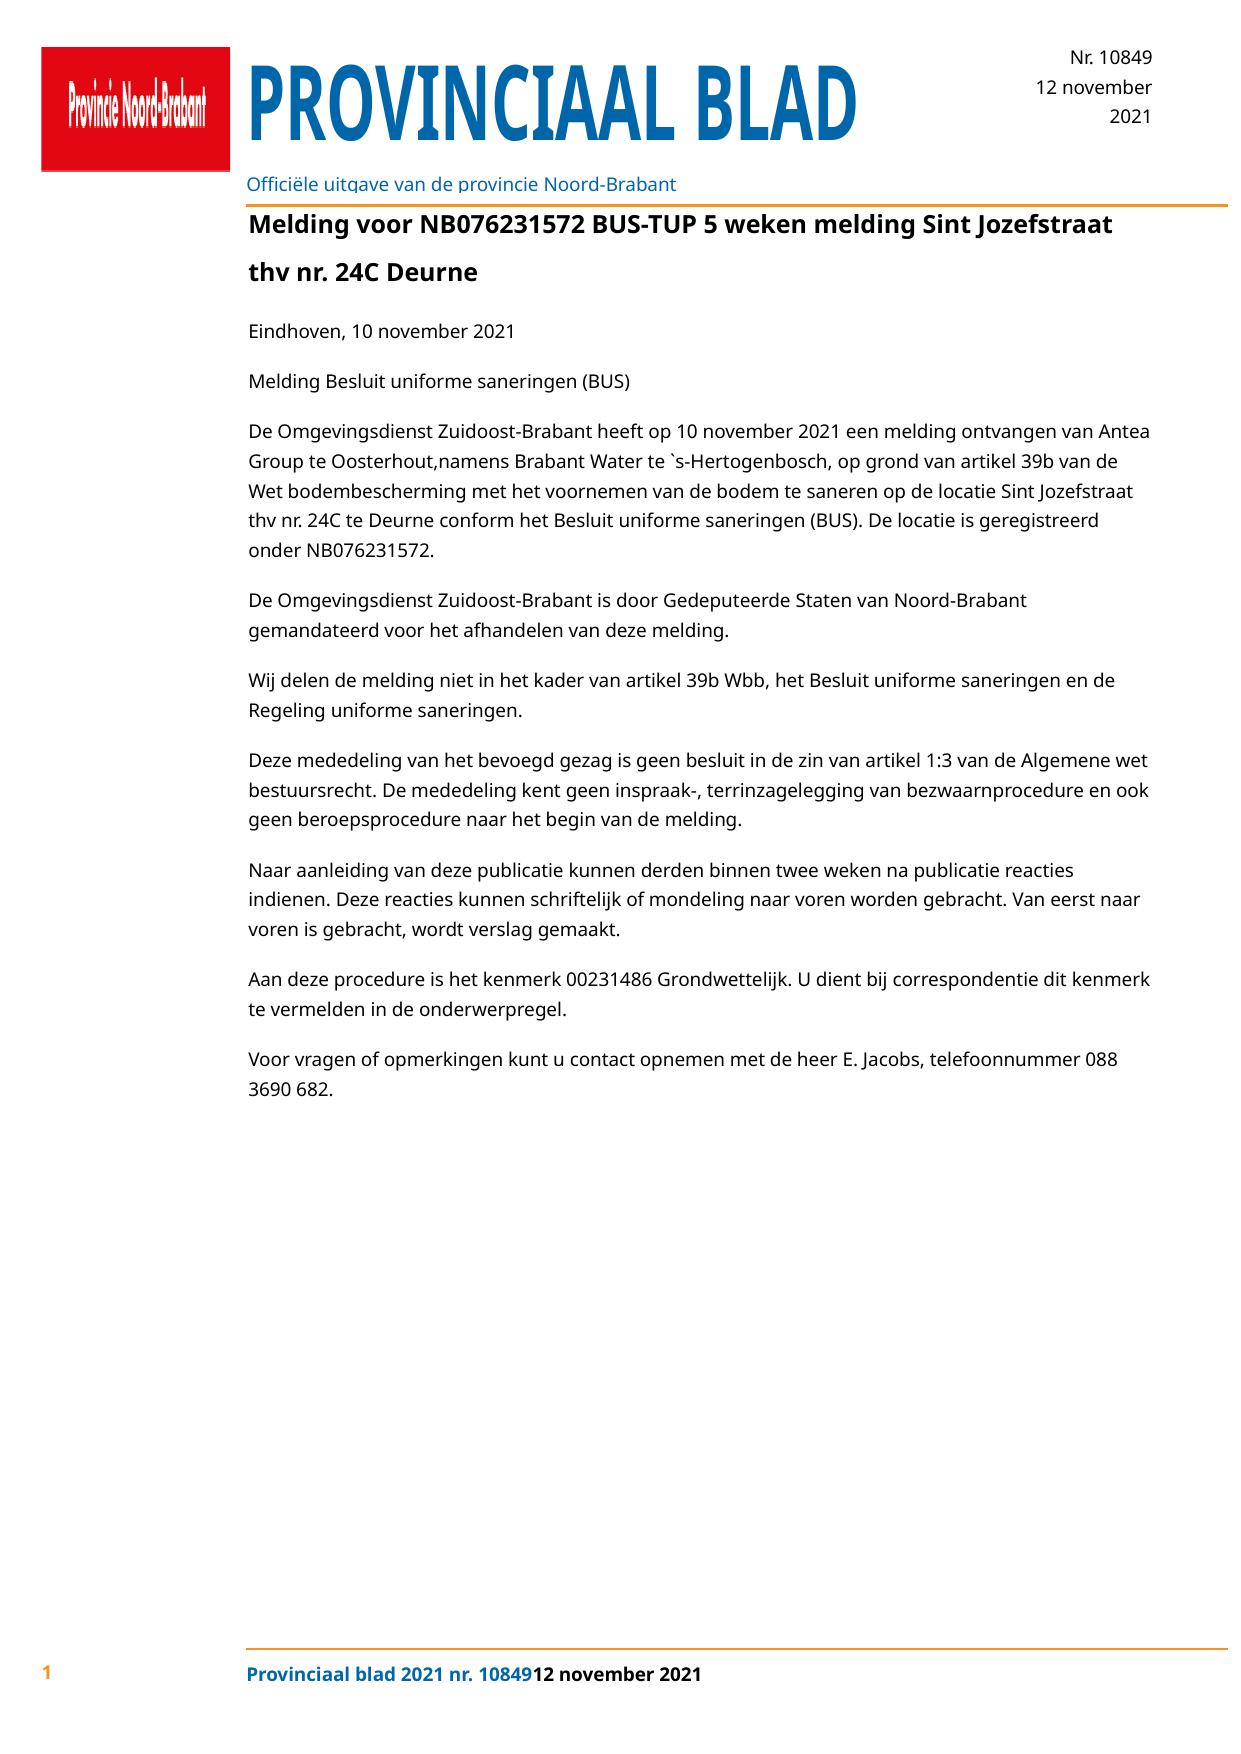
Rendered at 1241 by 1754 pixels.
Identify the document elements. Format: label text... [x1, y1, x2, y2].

text Melding Besluit uniforme saneringen (BUS) [248, 368, 1152, 394]
text Wij delen de melding niet in het kader van artikel 39b Wbb, het Besluit uniforme saneringen en de Regeling uniforme saneringen. [248, 667, 1152, 723]
text Naar aanleiding van deze publicatie kunnen derden binnen twee weken na publicatie reacties indienen. Deze reacties kunnen schriftelijk of mondeling naar voren worden gebracht. Van eerst naar voren is gebracht, wordt verslag gemaakt. [248, 857, 1152, 942]
text Deze mededeling van het bevoegd gezag is geen besluit in de zin van artikel 1:3 van de Algemene wet bestuursrecht. De mededeling kent geen inspraak-, terrinzagelegging van bezwaarnprocedure en ook geen beroepsprocedure naar het begin van de melding. [248, 747, 1152, 832]
text De Omgevingsdienst Zuidoost-Brabant is door Gedeputeerde Staten van Noord-Brabant gemandateerd voor het afhandelen van deze melding. [248, 587, 1152, 643]
text Eindhoven, 10 november 2021 [248, 318, 1152, 344]
text De Omgevingsdienst Zuidoost-Brabant heeft op 10 november 2021 een melding ontvangen van Antea Group te Oosterhout,namens Brabant Water te `s-Hertogenbosch, op grond van artikel 39b van de Wet bodembescherming met het voornemen van de bodem te saneren op de locatie Sint Jozefstraat thv nr. 24C te Deurne conform het Besluit uniforme saneringen (BUS). De locatie is geregistreerd onder NB076231572. [248, 419, 1152, 563]
text Voor vragen of opmerkingen kunt u contact opnemen met de heer E. Jacobs, telefoonnummer 088 3690 682. [248, 1047, 1152, 1102]
text Melding voor NB076231572 BUS-TUP 5 weken melding Sint Jozefstraat thv nr. 24C Deurne [248, 207, 1152, 288]
text Aan deze procedure is het kenmerk 00231486 Grondwettelijk. U dient bij correspondentie dit kenmerk te vermelden in de onderwerpregel. [248, 967, 1152, 1022]
picture [41, 47, 231, 172]
